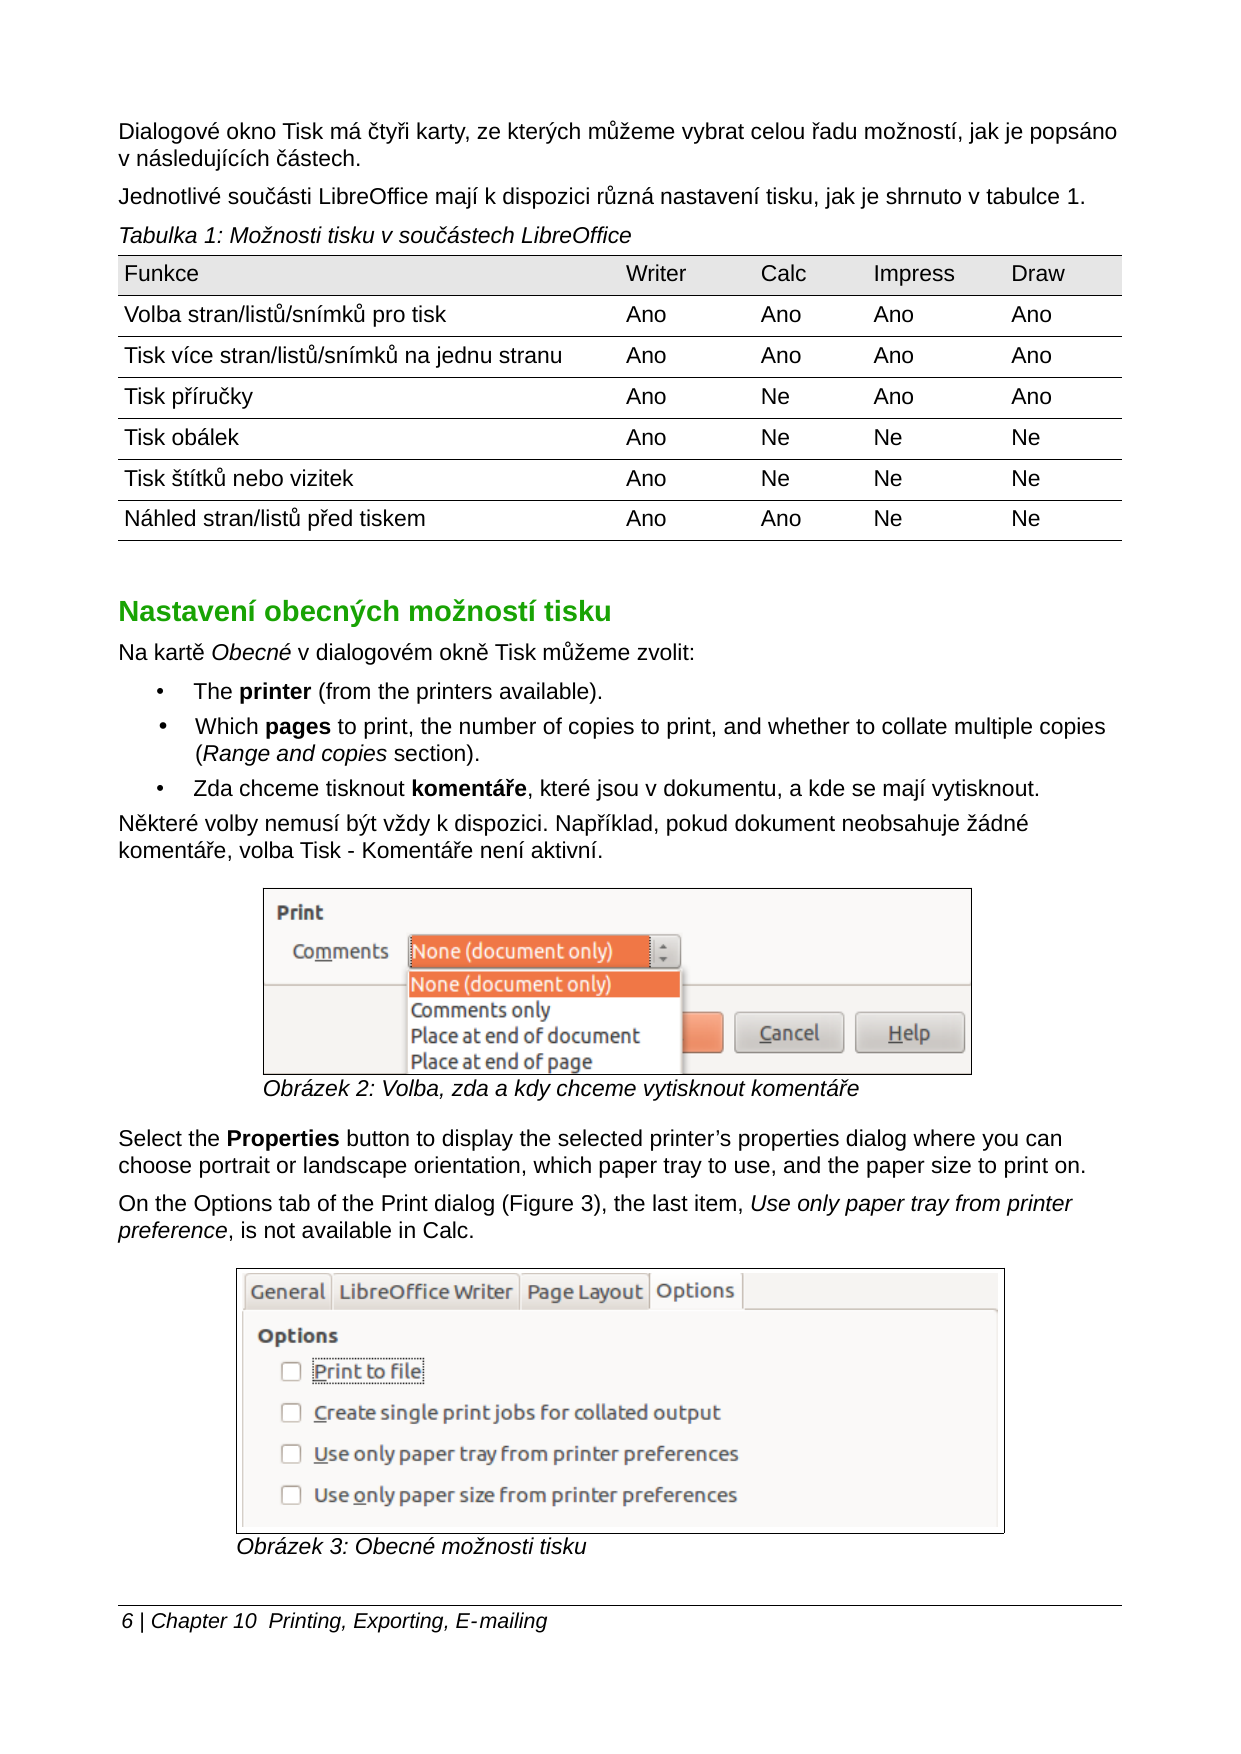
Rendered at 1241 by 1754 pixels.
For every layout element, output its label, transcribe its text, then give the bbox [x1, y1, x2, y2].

table_cell Ano [755, 296, 868, 336]
table_cell Ne [755, 378, 868, 418]
table_cell Ano [1006, 296, 1122, 336]
picture [264, 889, 971, 1074]
table_cell Ne [868, 460, 1006, 499]
list Na kartě Obecné v dialogovém okně Tisk můžeme zvolit: [118, 639, 1122, 665]
table_header Writer [620, 256, 755, 295]
table_cell Ano [1006, 337, 1122, 377]
table_cell Ano [868, 378, 1006, 418]
table_cell Ano [868, 337, 1006, 377]
table_cell Ne [868, 501, 1006, 540]
text Jednotlivé součásti LibreOffice mají k dispozici různá nastavení tisku, jak je shrnuto v tabulce 1. [118, 183, 1122, 210]
text Některé volby nemusí být vždy k dispozici. Například, pokud dokument neobsahuje žádné komentáře, volba Tisk - Komentáře není aktivní. [118, 810, 1122, 863]
table_cell Ano [620, 460, 755, 499]
table_cell Ano [620, 501, 755, 540]
table_cell Ano [1006, 378, 1122, 418]
list Zda chceme tisknout komentáře, které jsou v dokumentu, a kde se mají vytisknout. [156, 775, 1122, 801]
text Select the Properties button to display the selected printer’s properties dialog where you can choose portrait or landscape orientation, which paper tray to use, and the paper size to print on. [118, 1125, 1122, 1178]
table_cell Tisk štítků nebo vizitek [118, 460, 620, 499]
text On the Options tab of the Print dialog (Figure 3), the last item, Use only paper tray from printer preference, is not available in Calc. [118, 1190, 1122, 1243]
table_header Impress [868, 256, 1006, 295]
table_cell Tisk příručky [118, 378, 620, 418]
table_cell Ano [868, 296, 1006, 336]
table_cell Ano [620, 337, 755, 377]
table_cell Ano [755, 337, 868, 377]
subtitle Nastavení obecných možností tisku [118, 593, 1122, 627]
table_cell Ne [1006, 419, 1122, 459]
table_cell Tisk více stran/listů/snímků na jednu stranu [118, 337, 620, 377]
table_cell Ano [620, 296, 755, 336]
table_cell Volba stran/listů/snímků pro tisk [118, 296, 620, 336]
text Obrázek 3 : Obecné možnosti tisku [236, 1534, 1004, 1559]
list The printer (from the printers available). [156, 678, 1122, 704]
table_cell Ne [1006, 501, 1122, 540]
table_header Funkce [118, 256, 620, 295]
table_cell Ano [620, 378, 755, 418]
table_cell Ne [1006, 460, 1122, 499]
table_cell Ano [755, 501, 868, 540]
table_cell Ne [868, 419, 1006, 459]
table_cell Ano [620, 419, 755, 459]
picture [242, 1273, 998, 1527]
table_cell Tisk obálek [118, 419, 620, 459]
text Obrázek 2 : Volba, zda a kdy chceme vytisknout komentáře [263, 1074, 978, 1101]
list Which pages to print, the number of copies to print, and whether to collate multiple copies (Range and copies section). [156, 713, 1122, 766]
table_header Calc [755, 256, 868, 295]
text Tabulka 1 : Možnosti tisku v součástech LibreOffice [118, 222, 1122, 248]
table_cell Náhled stran/listů před tiskem [118, 501, 620, 540]
table_cell Ne [755, 419, 868, 459]
text Dialogové okno Tisk má čtyři karty, ze kterých můžeme vybrat celou řadu možností, jak je popsáno v následujících částech. [118, 118, 1122, 171]
table_header Draw [1006, 256, 1122, 295]
table_cell Ne [755, 460, 868, 499]
